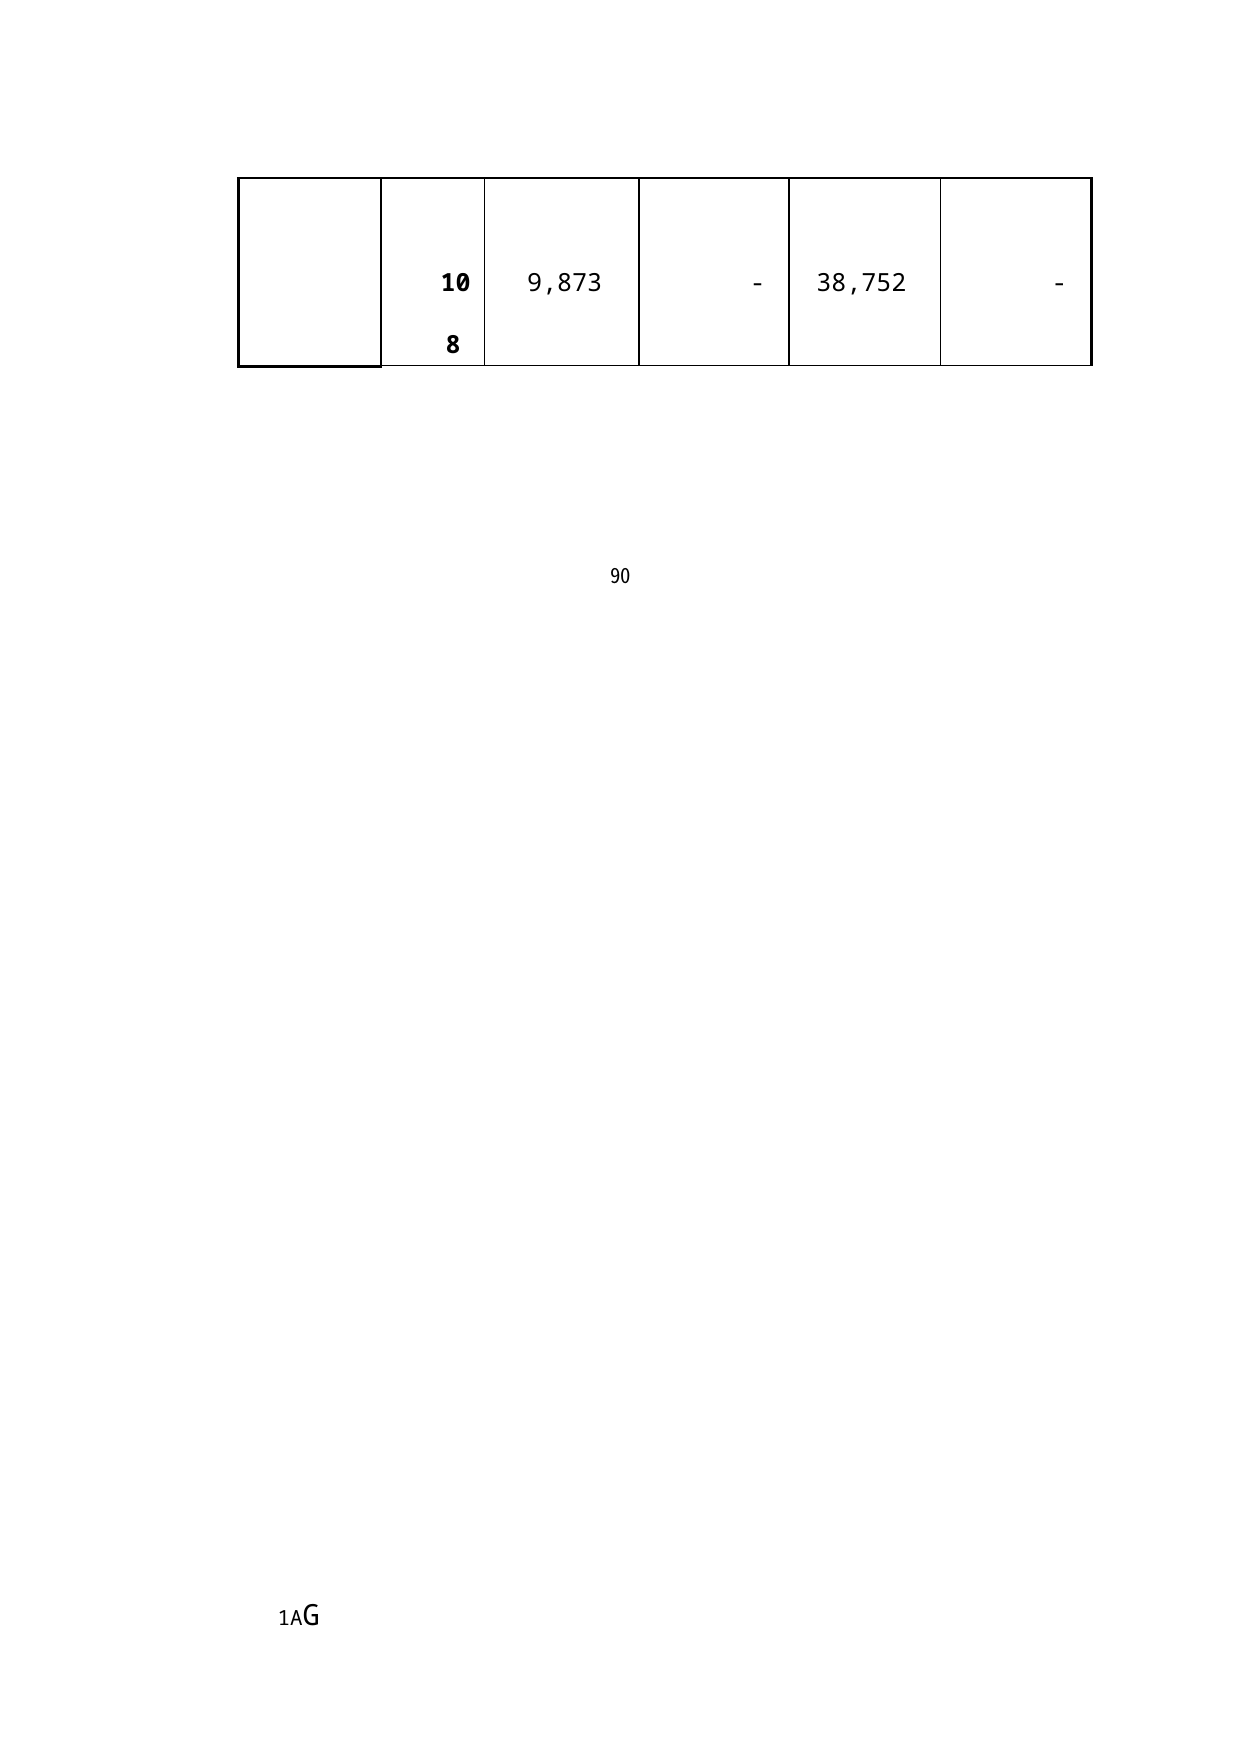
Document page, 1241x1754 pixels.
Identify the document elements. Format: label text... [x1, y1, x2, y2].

table_cell [240, 179, 380, 365]
table_cell 38,752 [790, 179, 940, 365]
table_cell - [941, 179, 1090, 365]
table_cell 9,873 [485, 179, 638, 365]
table_cell - [640, 179, 788, 365]
table_cell 108 [382, 179, 484, 365]
